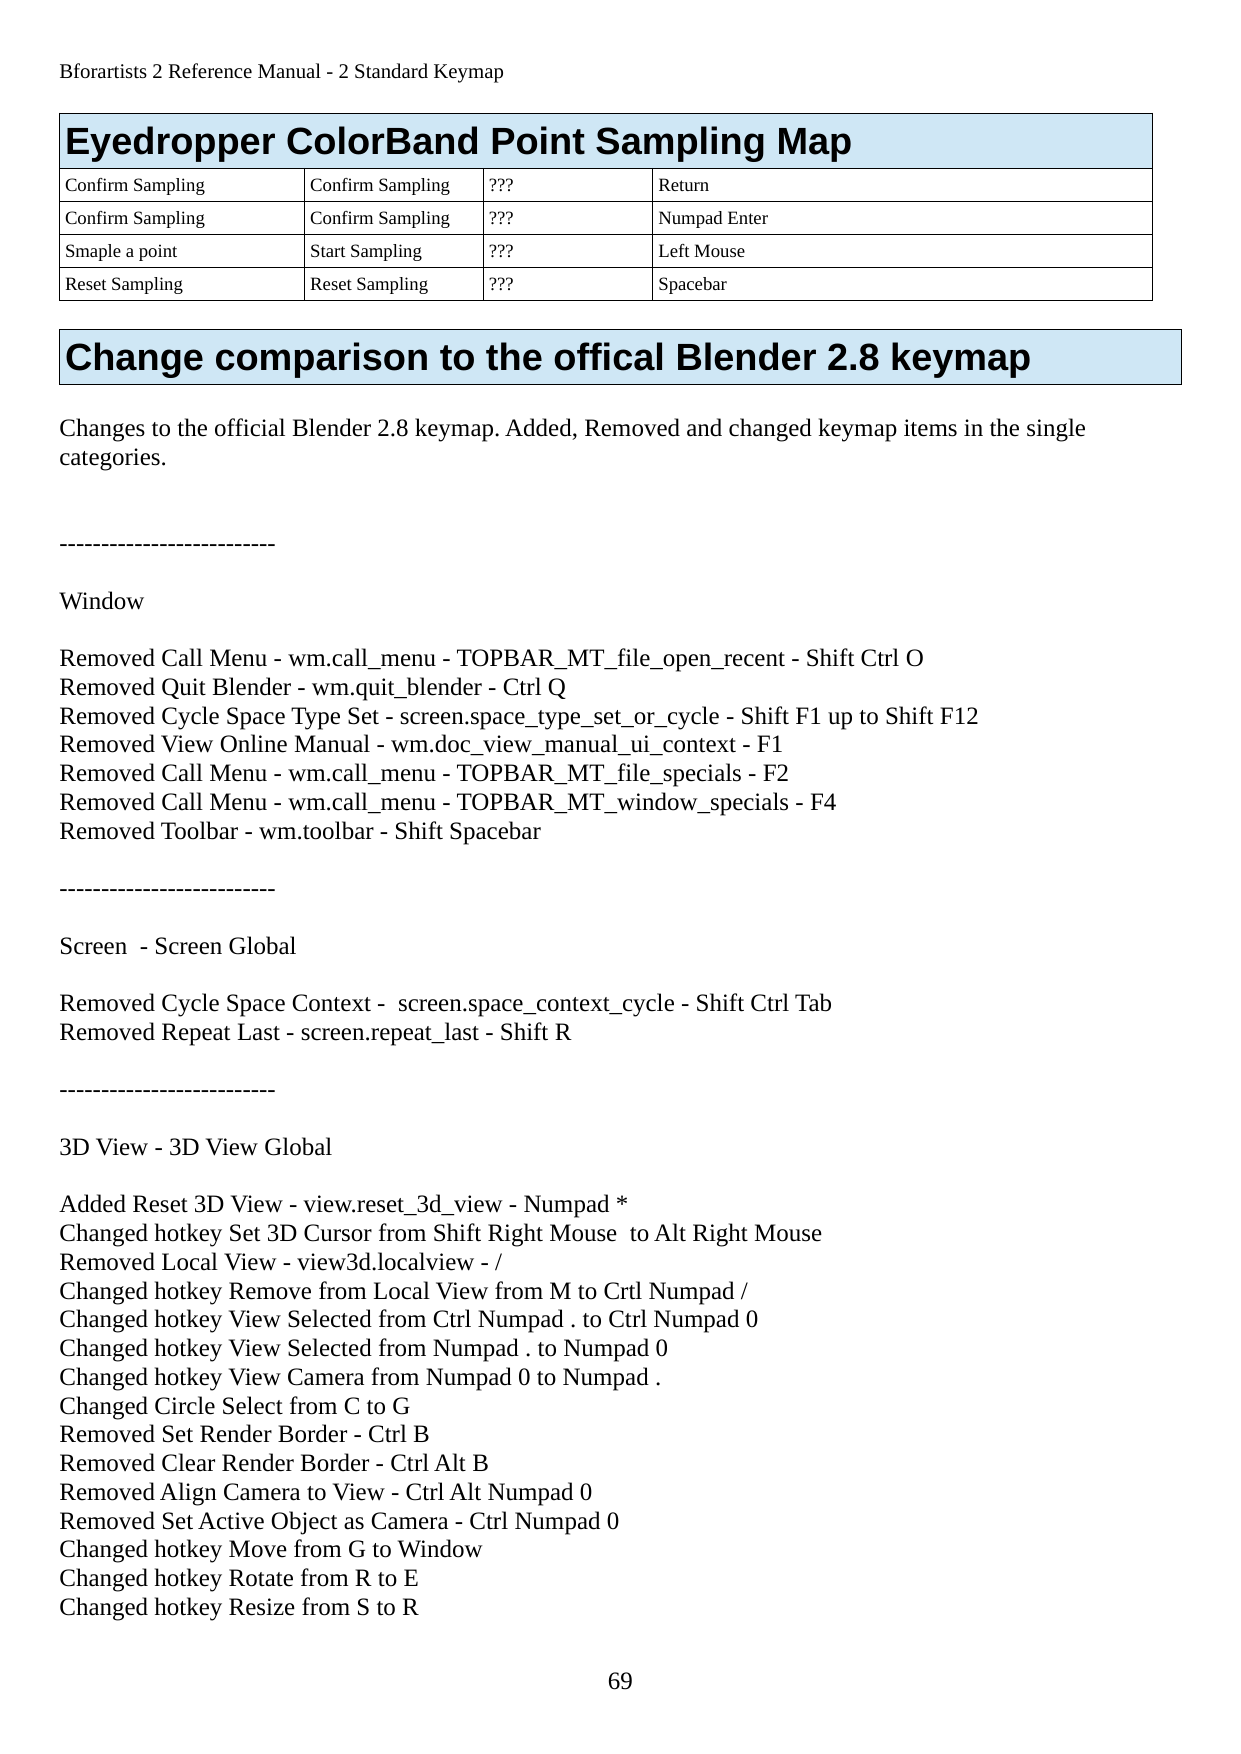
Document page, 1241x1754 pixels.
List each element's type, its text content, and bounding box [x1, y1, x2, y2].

text Removed Cycle Space Type Set - screen.space_type_set_or_cycle - Shift F1 up to Shift F12 [59, 701, 1181, 729]
text Changed Circle Select from C to G [59, 1391, 1181, 1419]
text -------------------------- [59, 528, 1181, 557]
text -------------------------- [59, 873, 1181, 902]
table_cell Start Sampling [305, 235, 483, 267]
text Removed Call Menu - wm.call_menu - TOPBAR_MT_file_open_recent - Shift Ctrl O [59, 643, 1181, 672]
table_cell Reset Sampling [305, 268, 483, 300]
text Removed Set Render Border - Ctrl B [59, 1419, 1181, 1448]
text Removed Set Active Object as Camera - Ctrl Numpad 0 [59, 1506, 1181, 1534]
table_cell Spacebar [653, 268, 1152, 300]
table_cell Return [653, 169, 1152, 201]
table_cell Reset Sampling [60, 268, 304, 300]
table_cell ??? [484, 202, 652, 234]
text Removed Call Menu - wm.call_menu - TOPBAR_MT_file_specials - F2 [59, 758, 1181, 787]
text 3D View - 3D View Global [59, 1132, 1181, 1161]
text Removed Clear Render Border - Ctrl Alt B [59, 1448, 1181, 1477]
text Changed hotkey Resize from S to R [59, 1592, 1181, 1621]
table_header Eyedropper ColorBand Point Sampling Map [60, 114, 1152, 168]
table_cell Smaple a point [60, 235, 304, 267]
text Removed Local View - view3d.localview - / [59, 1247, 1181, 1276]
table_cell Confirm Sampling [305, 169, 483, 201]
text Changed hotkey Move from G to Window [59, 1534, 1181, 1563]
text -------------------------- [59, 1074, 1181, 1103]
text Removed Cycle Space Context - screen.space_context_cycle - Shift Ctrl Tab [59, 988, 1181, 1017]
table_cell Confirm Sampling [60, 169, 304, 201]
text Added Reset 3D View - view.reset_3d_view - Numpad * [59, 1189, 1181, 1218]
text Removed Call Menu - wm.call_menu - TOPBAR_MT_window_specials - F4 [59, 787, 1181, 816]
text Removed Repeat Last - screen.repeat_last - Shift R [59, 1017, 1181, 1046]
text Changed hotkey Remove from Local View from M to Crtl Numpad / [59, 1276, 1181, 1304]
table_cell ??? [484, 268, 652, 300]
table_cell Left Mouse [653, 235, 1152, 267]
text Changed hotkey View Selected from Ctrl Numpad . to Ctrl Numpad 0 [59, 1304, 1181, 1333]
text Removed Toolbar - wm.toolbar - Shift Spacebar [59, 816, 1181, 844]
table_cell ??? [484, 235, 652, 267]
table_cell Numpad Enter [653, 202, 1152, 234]
text Changed hotkey Set 3D Cursor from Shift Right Mouse to Alt Right Mouse [59, 1218, 1181, 1247]
text Changed hotkey Rotate from R to E [59, 1563, 1181, 1592]
table_cell Confirm Sampling [305, 202, 483, 234]
text Removed Align Camera to View - Ctrl Alt Numpad 0 [59, 1477, 1181, 1506]
table_header Change comparison to the offical Blender 2.8 keymap [60, 330, 1181, 384]
text Removed View Online Manual - wm.doc_view_manual_ui_context - F1 [59, 729, 1181, 758]
text Changed hotkey View Selected from Numpad . to Numpad 0 [59, 1333, 1181, 1362]
text Screen - Screen Global [59, 931, 1181, 959]
table_cell Confirm Sampling [60, 202, 304, 234]
text Removed Quit Blender - wm.quit_blender - Ctrl Q [59, 672, 1181, 701]
text Changed hotkey View Camera from Numpad 0 to Numpad . [59, 1362, 1181, 1391]
text Changes to the official Blender 2.8 keymap. Added, Removed and changed keymap items in the single categories. [59, 413, 1181, 471]
text Window [59, 586, 1181, 614]
table_cell ??? [484, 169, 652, 201]
